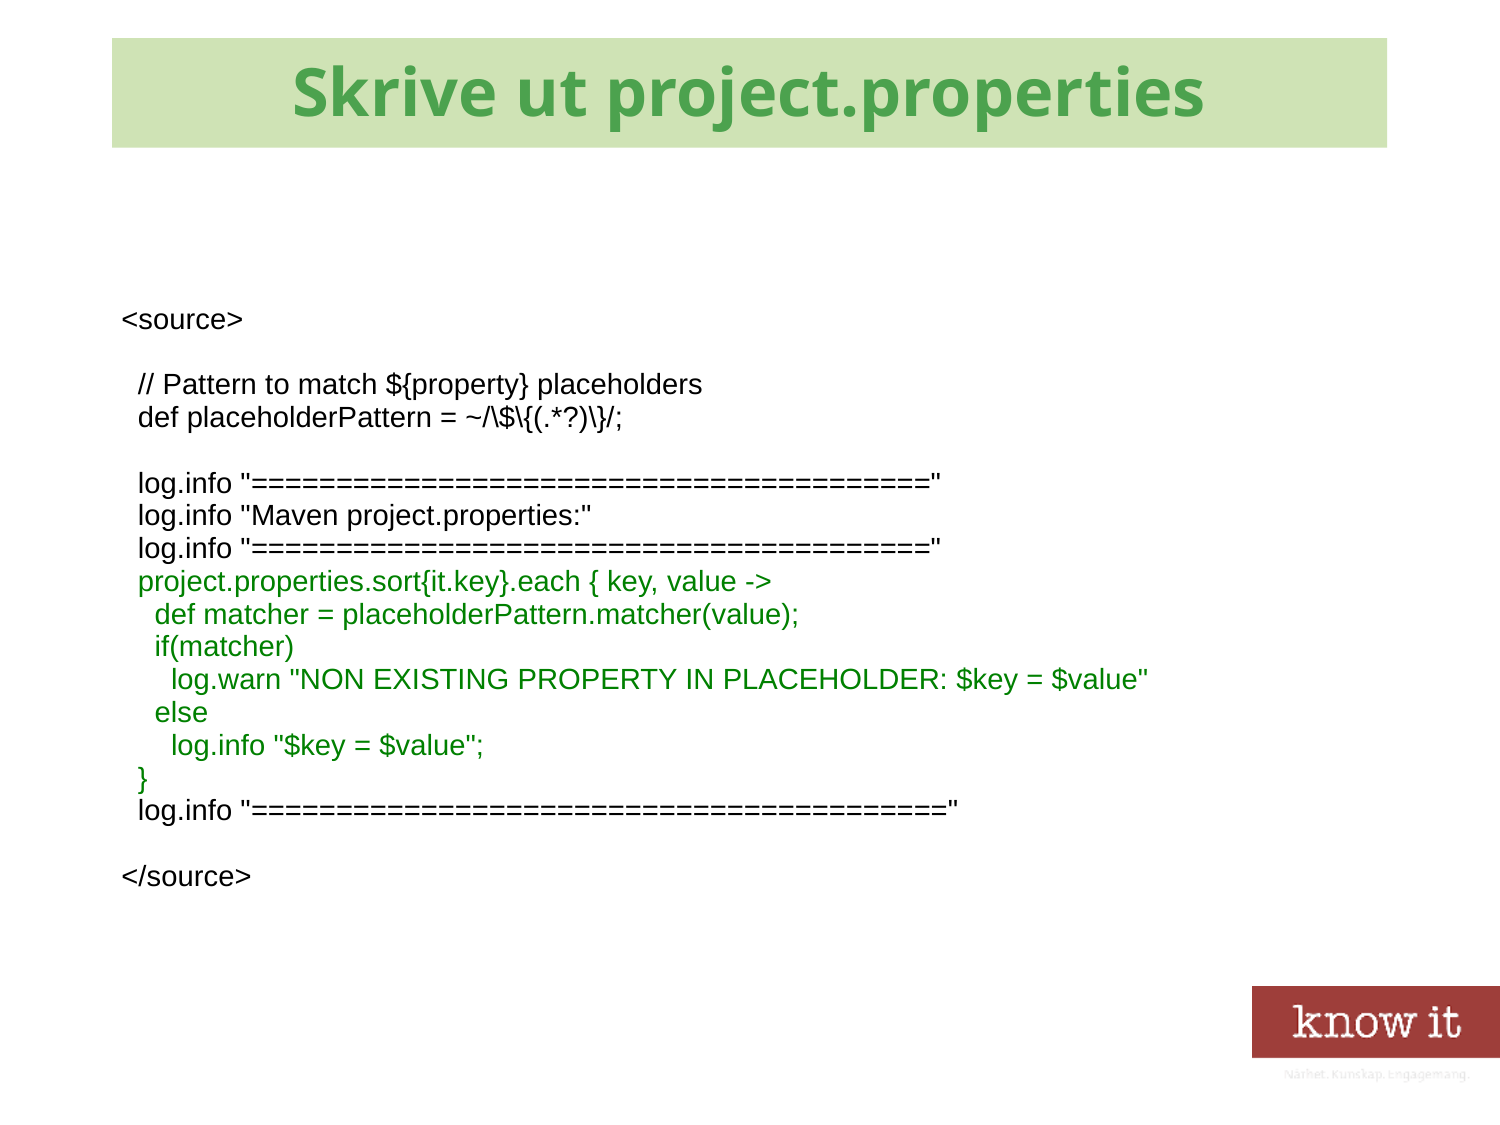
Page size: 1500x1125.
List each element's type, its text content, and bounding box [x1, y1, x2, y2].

text_box Skrive ut project.properties [112, 38, 1388, 148]
text_box <source> // Pattern to match ${property} placeholders def placeholderPattern = ~/\$\{(.*?)\}/; log.info "========================================" log.info "Maven project.properties:" log.info "========================================" project.properties.sort{it.key}.each { key, value -> def matcher = placeholderPattern.matcher(value); if(matcher) log.warn "NON EXISTING PROPERTY IN PLACEHOLDER: $key = $value" else log.info "$key = $value"; } log.info "=========================================" </source> [106, 295, 1394, 975]
picture [1252, 986, 1500, 1058]
